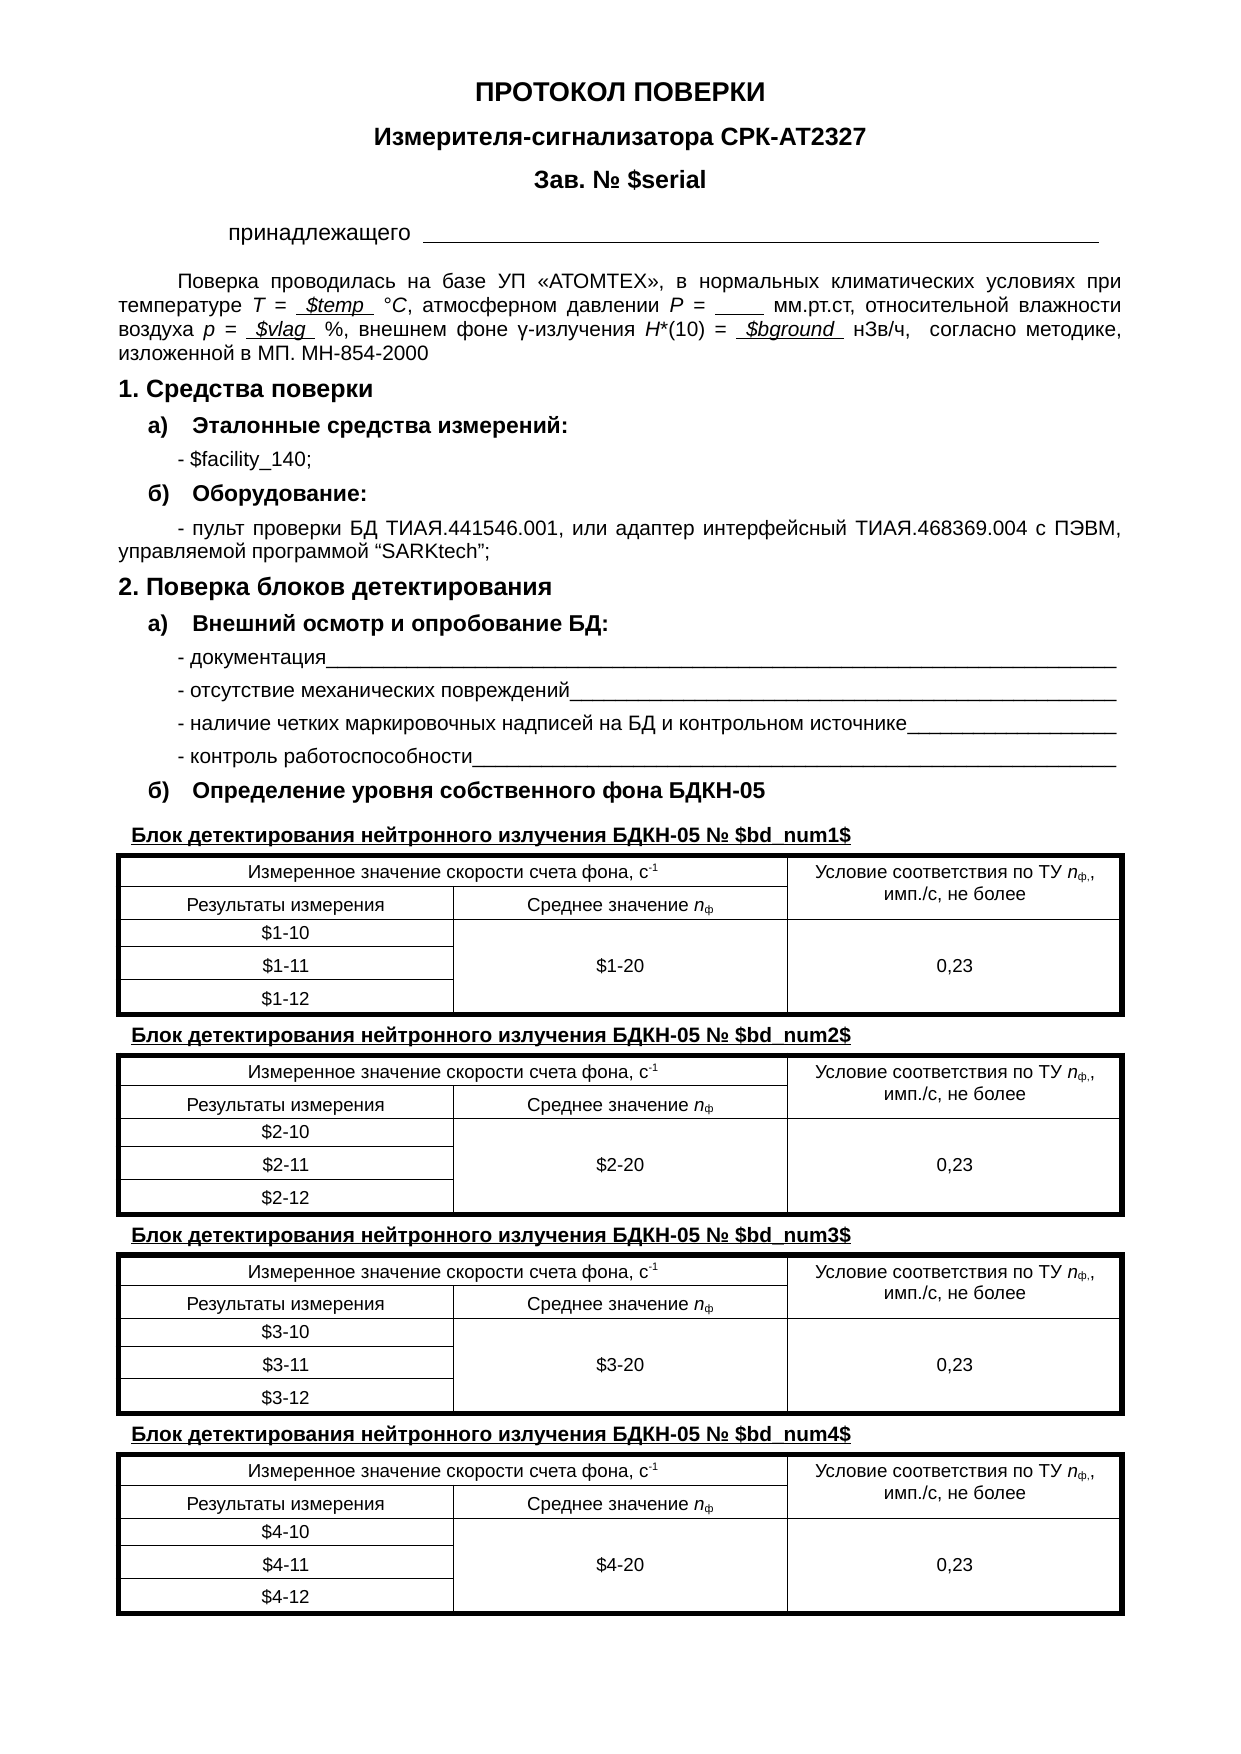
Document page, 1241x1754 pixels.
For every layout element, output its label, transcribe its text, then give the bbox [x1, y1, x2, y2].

table_cell $1-20 [454, 920, 787, 1012]
text а) Внешний осмотр и опробование БД: [118, 610, 1122, 636]
table_cell Среднее значение nф [454, 887, 787, 919]
table_cell Условие соответствия по ТУ nф,, имп./с, не более [788, 1457, 1119, 1517]
table_cell Измеренное значение скорости счета фона, с-1 [121, 1258, 787, 1285]
text Измерителя-сигнализатора СРК-АТ2327 [118, 122, 1122, 151]
table_cell Измеренное значение скорости счета фона, с-1 [121, 1457, 787, 1484]
table_cell 0,23 [788, 1319, 1119, 1411]
text - $facility_140; [118, 447, 1122, 471]
table_cell $4-12 [121, 1579, 453, 1611]
table_cell $3-20 [454, 1319, 787, 1411]
text - документация [118, 645, 1122, 669]
table_cell Результаты измерения [121, 1286, 453, 1318]
table_cell $1-10 [121, 920, 453, 946]
text - контроль работоспособности [118, 744, 1122, 768]
text ПРОТОКОЛ ПОВЕРКИ [118, 76, 1122, 108]
text 2. Поверка блоков детектирования [118, 572, 1122, 601]
table_cell Измеренное значение скорости счета фона, с-1 [121, 858, 787, 886]
table_cell $3-11 [121, 1347, 453, 1378]
table_header Блок детектирования нейтронного излучения БДКН-05 № $bd_num4$ [118, 1416, 1122, 1452]
table_cell 0,23 [788, 920, 1119, 1012]
table_cell $4-20 [454, 1519, 787, 1611]
table_cell Результаты измерения [121, 1486, 453, 1517]
text Поверка проводилась на базе УП «АТОМТЕХ», в нормальных климатических условиях при температуре Т = $temp °С, атмосферном давлении Р = мм.рт.ст, относительной влажности воздуха р = $vlag %, внешнем фоне γ-излучения H*(10) = $bground нЗв/ч, согласно методике, изложенной в МП. МН-854-2000 [118, 269, 1122, 365]
text - наличие четких маркировочных надписей на БД и контрольном источнике [118, 711, 1122, 735]
table_cell 0,23 [788, 1519, 1119, 1611]
table_header Блок детектирования нейтронного излучения БДКН-05 № $bd_num3$ [118, 1217, 1122, 1252]
table_cell $2-20 [454, 1119, 787, 1212]
text Измерипринадлежащего . . [118, 217, 1122, 246]
table_header Блок детектирования нейтронного излучения БДКН-05 № $bd_num1$ [118, 818, 1122, 853]
text а) Эталонные средства измерений: [118, 412, 1122, 438]
text 1. Средства поверки [118, 374, 1122, 403]
table_cell Среднее значение nф [454, 1486, 787, 1517]
table_cell $1-12 [121, 980, 453, 1012]
text б) Определение уровня собственного фона БДКН-05 [118, 777, 1122, 803]
table_cell 0,23 [788, 1119, 1119, 1212]
table_cell $2-10 [121, 1119, 453, 1146]
text - пульт проверки БД ТИАЯ.441546.001, или адаптер интерфейсный ТИАЯ.468369.004 с ПЭВМ, управляемой программой “SARKtech”; [118, 515, 1122, 563]
table_cell Среднее значение nф [454, 1286, 787, 1318]
table_cell Условие соответствия по ТУ nф,, имп./с, не более [788, 1258, 1119, 1318]
table_cell Среднее значение nф [454, 1086, 787, 1118]
text Зав. № $serial [118, 165, 1122, 194]
table_cell $3-12 [121, 1379, 453, 1411]
table_cell $4-11 [121, 1546, 453, 1578]
table_header Блок детектирования нейтронного излучения БДКН-05 № $bd_num2$ [118, 1017, 1122, 1053]
table_cell Результаты измерения [121, 1086, 453, 1118]
table_cell $2-11 [121, 1147, 453, 1179]
table_cell $3-10 [121, 1319, 453, 1346]
table_cell $4-10 [121, 1519, 453, 1545]
table_cell Результаты измерения [121, 887, 453, 919]
table_cell $1-11 [121, 947, 453, 979]
text б) Оборудование: [118, 480, 1122, 506]
table_cell $2-12 [121, 1180, 453, 1212]
table_cell Условие соответствия по ТУ nф,, имп./с, не более [788, 858, 1119, 919]
table_cell Условие соответствия по ТУ nф,, имп./с, не более [788, 1058, 1119, 1118]
text - отсутствие механических повреждений [118, 678, 1122, 702]
table_cell Измеренное значение скорости счета фона, с-1 [121, 1058, 787, 1085]
